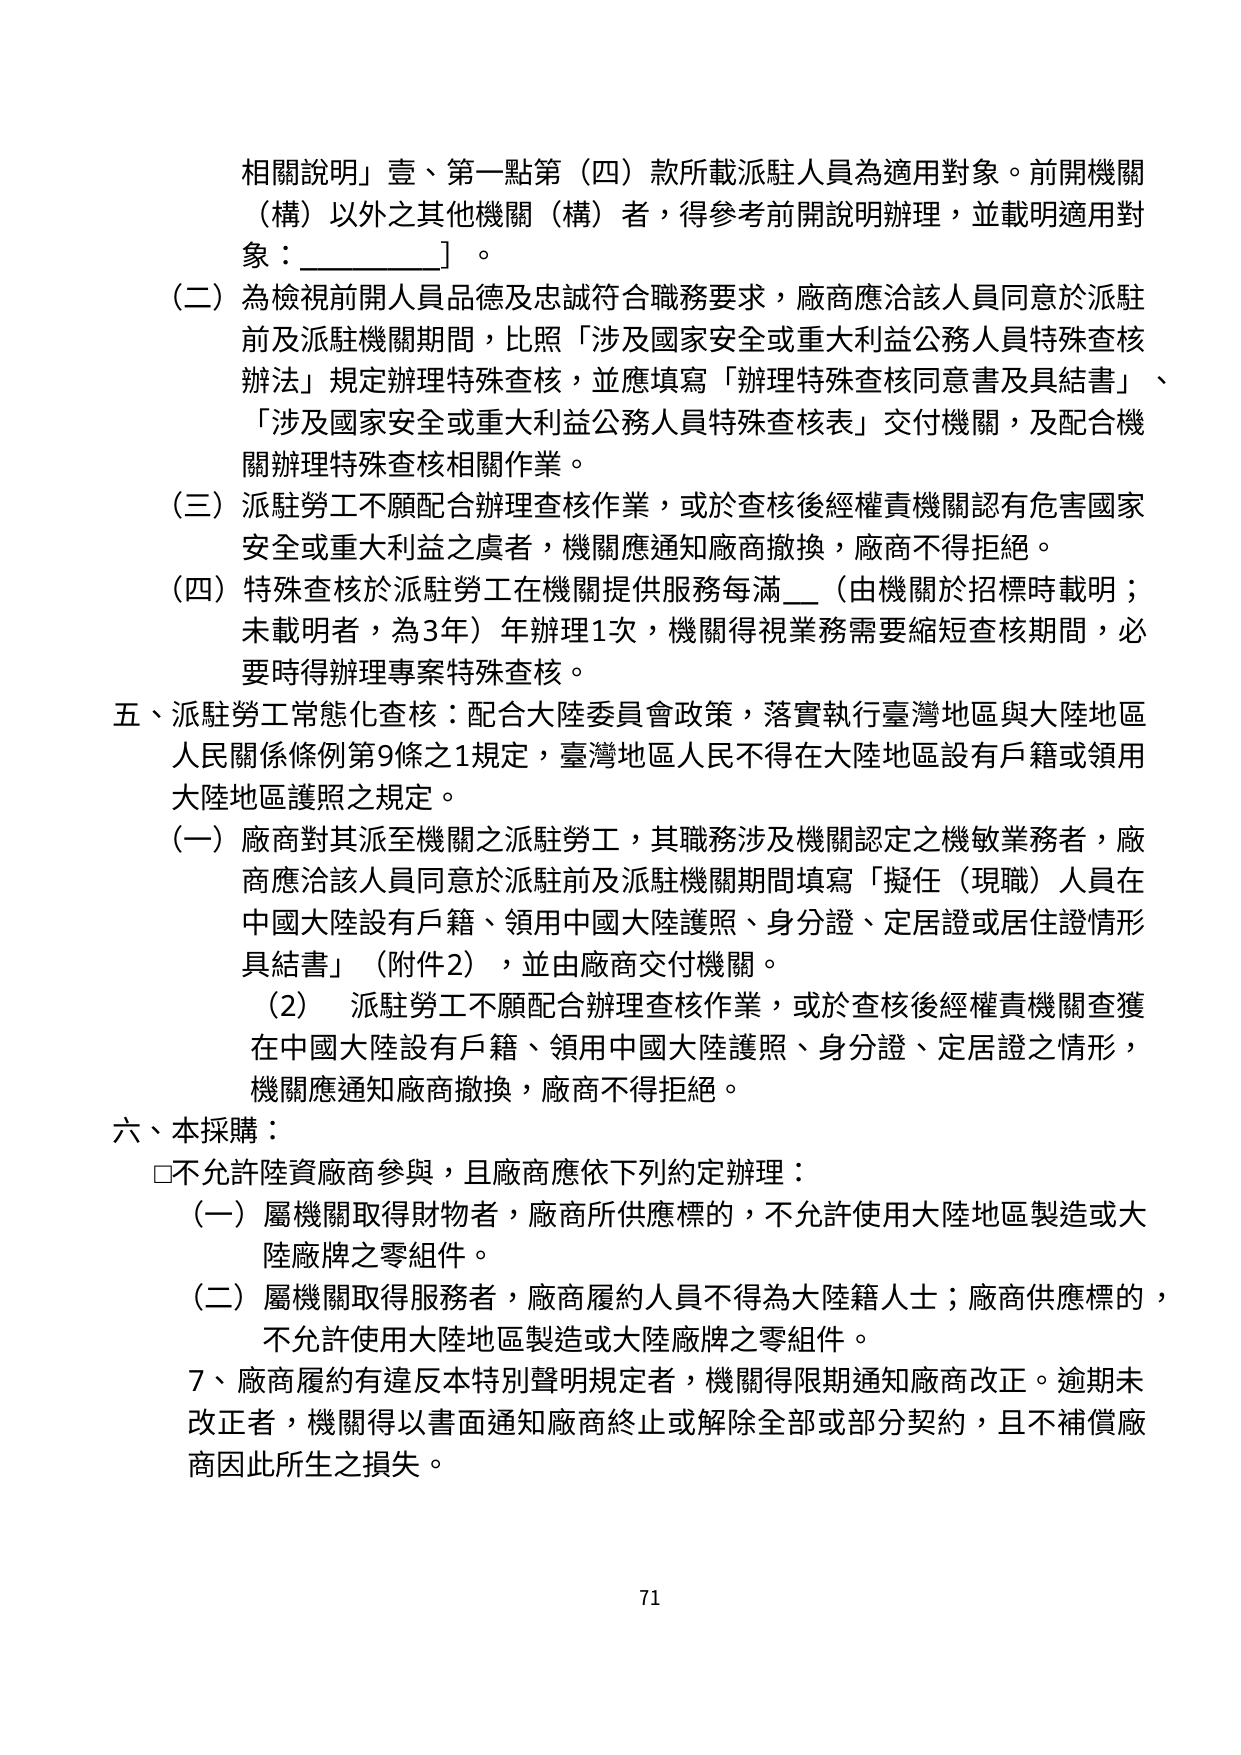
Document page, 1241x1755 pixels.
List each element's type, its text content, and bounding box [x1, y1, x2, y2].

text 六、本採購： [112, 1108, 1147, 1150]
text （一）廠商對其派至機關之派駐勞工，其職務涉及機關認定之機敏業務者，廠商應洽該人員同意於派駐前及派駐機關期間填寫「擬任（現職）人員在中國大陸設有戶籍、領用中國大陸護照、身分證、定居證或居住證情形具結書」（附件2），並由廠商交付機關。 [154, 817, 1147, 983]
text （二）為檢視前開人員品德及忠誠符合職務要求，廠商應洽該人員同意於派駐前及派駐機關期間，比照「涉及國家安全或重大利益公務人員特殊查核辦法」規定辦理特殊查核，並應填寫「辦理特殊查核同意書及具結書」、「涉及國家安全或重大利益公務人員特殊查核表」交付機關，及配合機關辦理特殊查核相關作業。 [154, 275, 1147, 483]
text 相關說明」壹、第一點第（四）款所載派駐人員為適用對象。前開機關（構）以外之其他機關（構）者，得參考前開說明辦理，並載明適用對象：________］。 [154, 150, 1147, 275]
list 派駐勞工不願配合辦理查核作業，或於查核後經權責機關查獲在中國大陸設有戶籍、領用中國大陸護照、身分證、定居證之情形，機關應通知廠商撤換，廠商不得拒絕。 [250, 983, 1147, 1108]
text （二）屬機關取得服務者，廠商履約人員不得為大陸籍人士；廠商供應標的，不允許使用大陸地區製造或大陸廠牌之零組件。 [175, 1275, 1147, 1358]
text 五、派駐勞工常態化查核：配合大陸委員會政策，落實執行臺灣地區與大陸地區人民關係條例第9條之1規定，臺灣地區人民不得在大陸地區設有戶籍或領用大陸地區護照之規定。 [112, 692, 1147, 817]
text （三）派駐勞工不願配合辦理查核作業，或於查核後經權責機關認有危害國家安全或重大利益之虞者，機關應通知廠商撤換，廠商不得拒絕。 [154, 483, 1147, 567]
text （一）屬機關取得財物者，廠商所供應標的，不允許使用大陸地區製造或大陸廠牌之零組件。 [175, 1192, 1147, 1275]
text （四）特殊查核於派駐勞工在機關提供服務每滿__（由機關於招標時載明；未載明者，為3年）年辦理1次，機關得視業務需要縮短查核期間，必要時得辦理專案特殊查核。 [154, 567, 1147, 692]
text □不允許陸資廠商參與，且廠商應依下列約定辦理： [154, 1150, 1147, 1192]
list 廠商履約有違反本特別聲明規定者，機關得限期通知廠商改正。逾期未改正者，機關得以書面通知廠商終止或解除全部或部分契約，且不補償廠商因此所生之損失。 [187, 1358, 1147, 1483]
